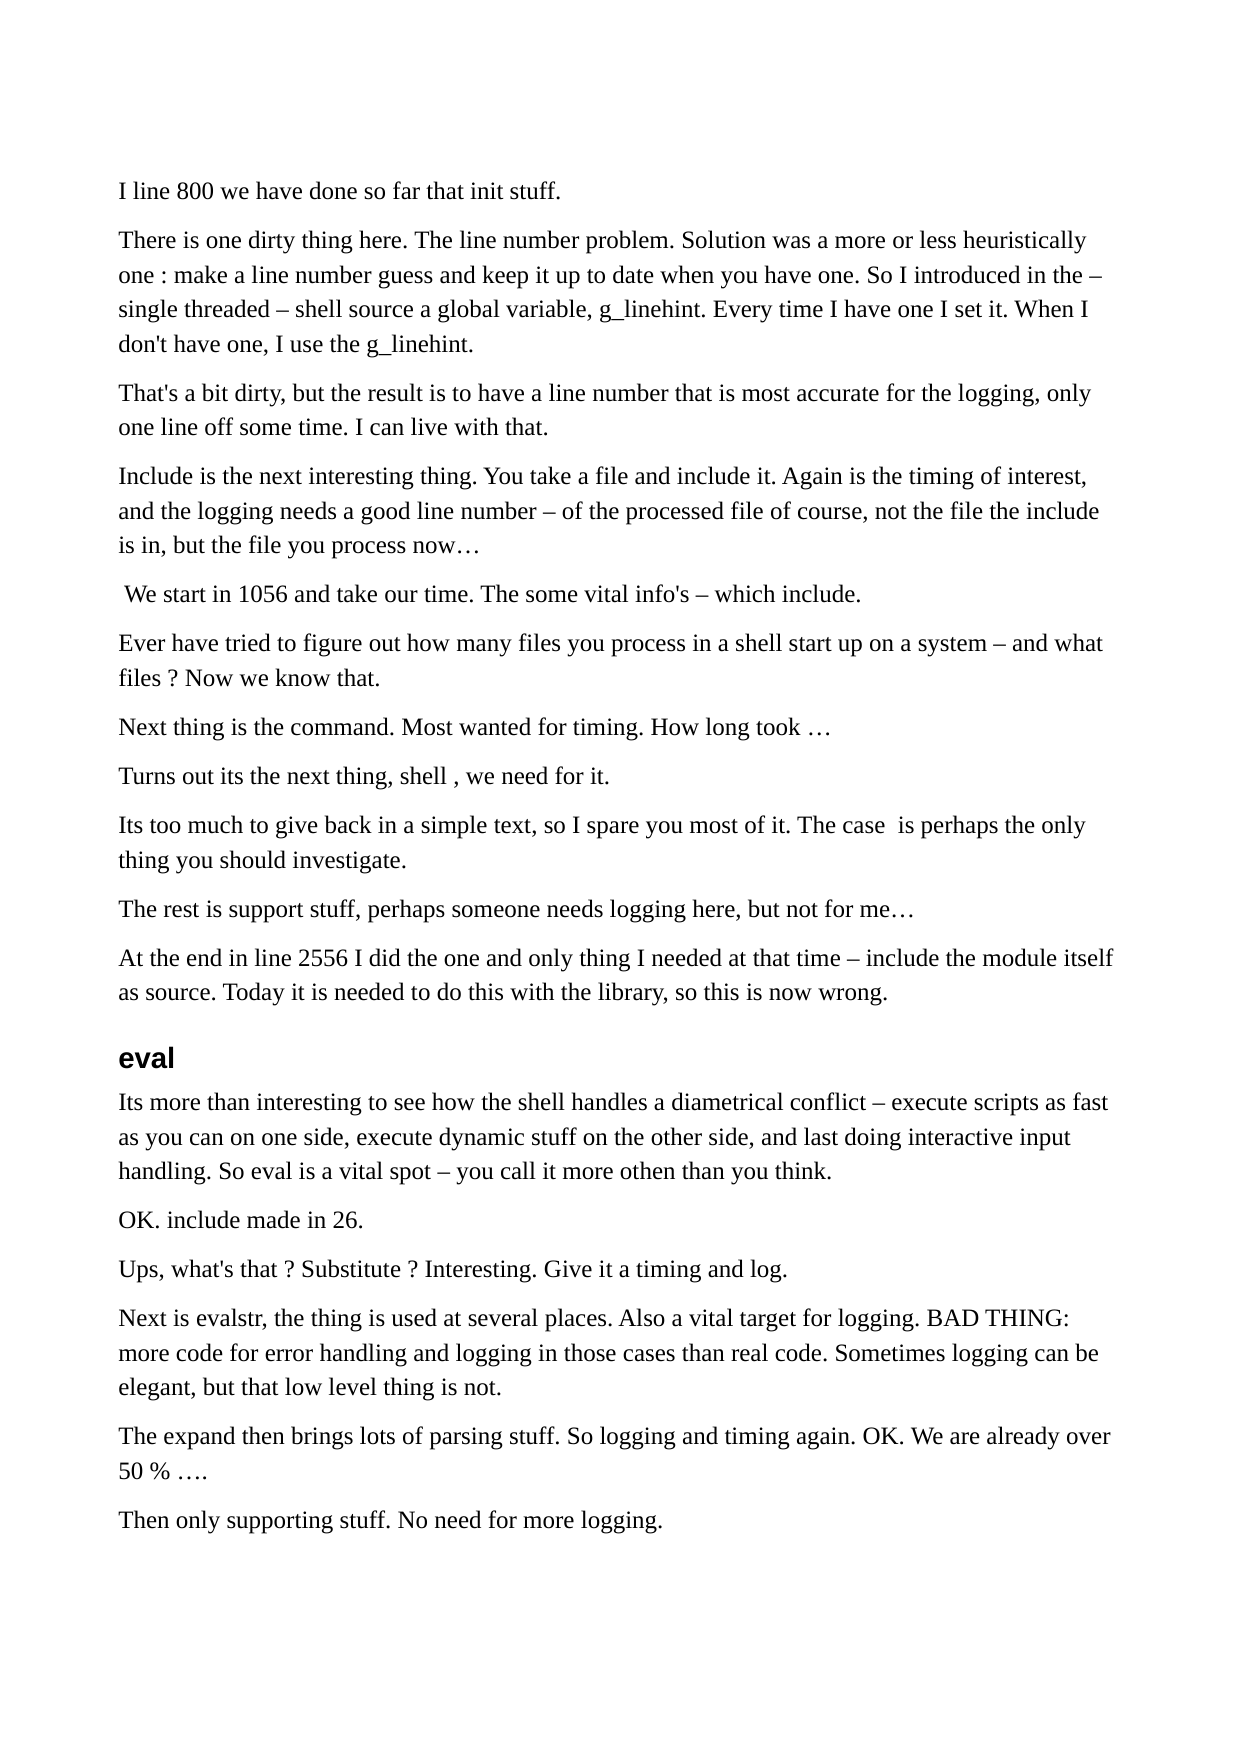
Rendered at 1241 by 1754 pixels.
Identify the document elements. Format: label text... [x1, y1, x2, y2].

text Next is evalstr, the thing is used at several places. Also a vital target for logging. BAD THING: more code for error handling and logging in those cases than real code. Sometimes logging can be elegant, but that low level thing is not. [118, 1303, 1122, 1401]
text I line 800 we have done so far that init stuff. [118, 176, 1122, 205]
text Include is the next interesting thing. You take a file and include it. Again is the timing of interest, and the logging needs a good line number – of the processed file of course, not the file the include is in, but the file you process now… [118, 461, 1122, 559]
subtitle eval [118, 1041, 1122, 1075]
text The expand then brings lots of parsing stuff. So logging and timing again. OK. We are already over 50 % …. [118, 1421, 1122, 1484]
text Its too much to give back in a simple text, so I spare you most of it. The case is perhaps the only thing you should investigate. [118, 810, 1122, 873]
text Ever have tried to figure out how many files you process in a shell start up on a system – and what files ? Now we know that. [118, 628, 1122, 692]
text Then only supporting stuff. No need for more logging. [118, 1505, 1122, 1534]
text OK. include made in 26. [118, 1205, 1122, 1234]
text Its more than interesting to see how the shell handles a diametrical conflict – execute scripts as fast as you can on one side, execute dynamic stuff on the other side, and last doing interactive input handling. So eval is a vital spot – you call it more othen than you think. [118, 1087, 1122, 1185]
text That's a bit dirty, but the result is to have a line number that is most accurate for the logging, only one line off some time. I can live with that. [118, 378, 1122, 441]
text There is one dirty thing here. The line number problem. Solution was a more or less heuristically one : make a line number guess and keep it up to date when you have one. So I introduced in the – single threaded – shell source a global variable, g_linehint. Every time I have one I set it. When I don't have one, I use the g_linehint. [118, 225, 1122, 358]
text Next thing is the command. Most wanted for timing. How long took … [118, 712, 1122, 741]
text We start in 1056 and take our time. The some vital info's – which include. [118, 579, 1122, 608]
text Ups, what's that ? Substitute ? Interesting. Give it a timing and log. [118, 1254, 1122, 1283]
text The rest is support stuff, perhaps someone needs logging here, but not for me… [118, 894, 1122, 922]
text Turns out its the next thing, shell , we need for it. [118, 761, 1122, 790]
text At the end in line 2556 I did the one and only thing I needed at that time – include the module itself as source. Today it is needed to do this with the library, so this is now wrong. [118, 943, 1122, 1006]
